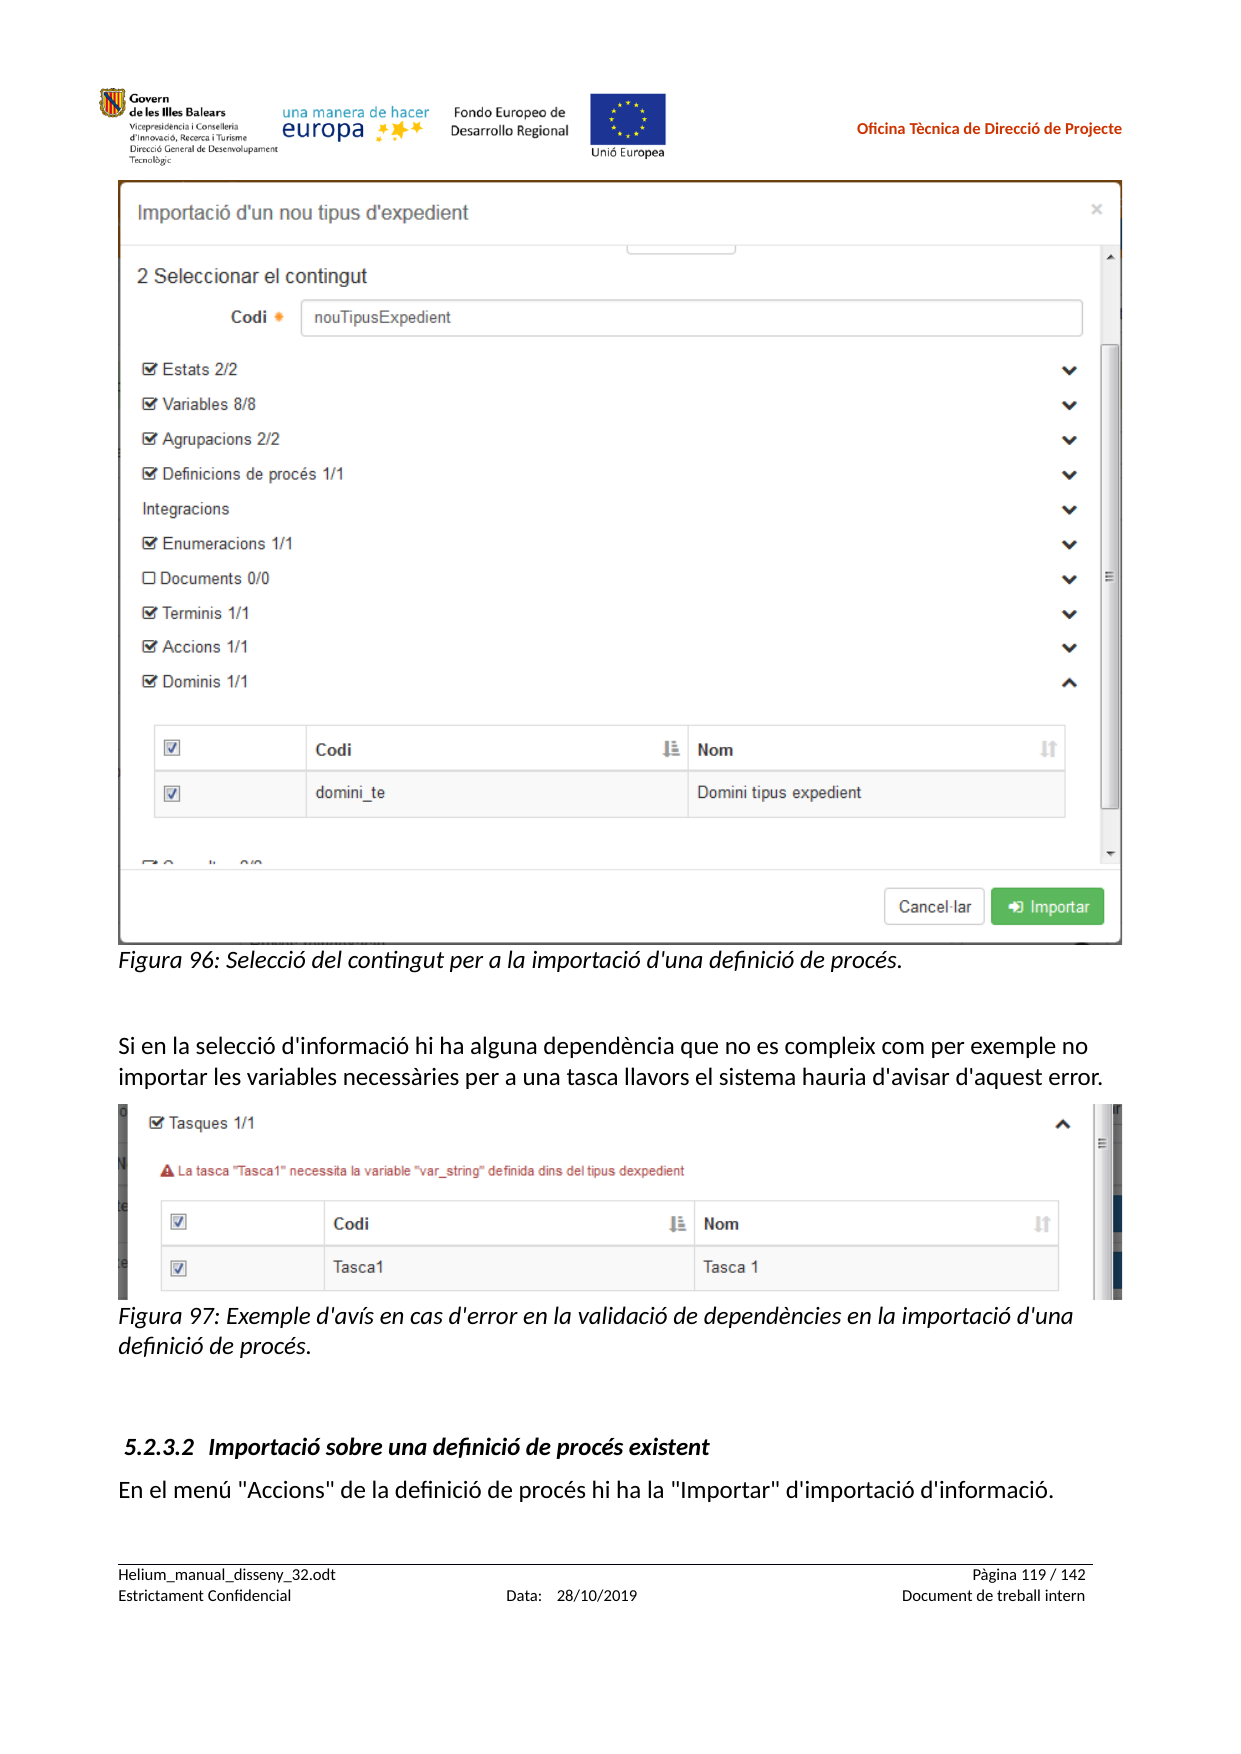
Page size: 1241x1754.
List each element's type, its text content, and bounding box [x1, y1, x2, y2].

picture [99, 87, 668, 166]
picture [118, 180, 1123, 945]
text En el menú "Accions" de la definició de procés hi ha la "Importar" d'importació d'informació. [118, 1474, 1122, 1505]
text Figura 96: Selecció del contingut per a la importació d'una definició de procés. [118, 945, 1122, 975]
picture [118, 1104, 1123, 1300]
text Si en la selecció d'informació hi ha alguna dependència que no es compleix com per exemple no importar les variables necessàries per a una tasca llavors el sistema hauria d'avisar d'aquest error. [118, 1031, 1122, 1092]
text Figura 97: Exemple d'avís en cas d'error en la validació de dependències en la importació d'una definició de procés. [118, 1300, 1122, 1361]
subtitle Importació sobre una definició de procés existent [118, 1431, 1122, 1462]
